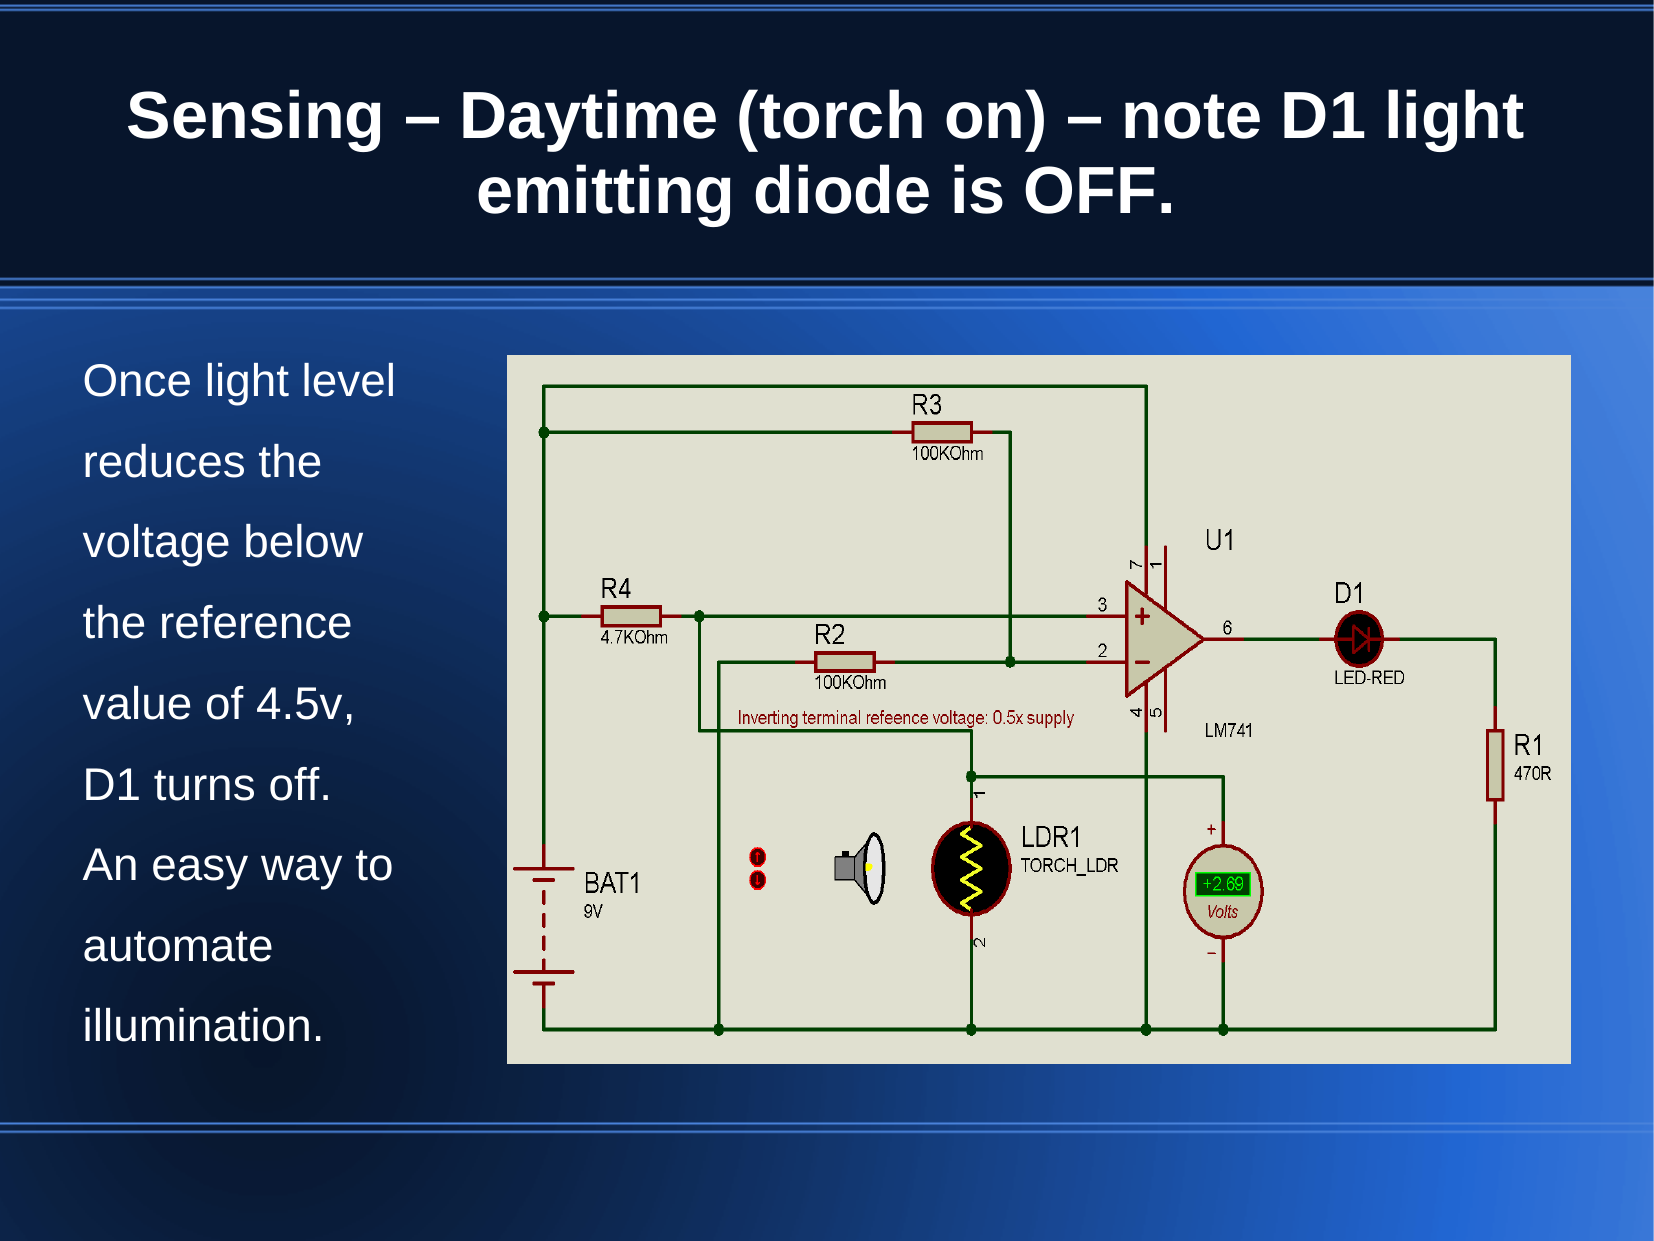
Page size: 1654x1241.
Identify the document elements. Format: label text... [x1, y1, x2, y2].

list Once light level reduces the voltage below the reference value of 4.5v, D1 turns off. An easy way to automate illumination. [82, 355, 507, 1058]
picture [0, 0, 1654, 1241]
title Sensing – Daytime (torch on) – note D1 light emitting diode is OFF. [82, 49, 1571, 257]
